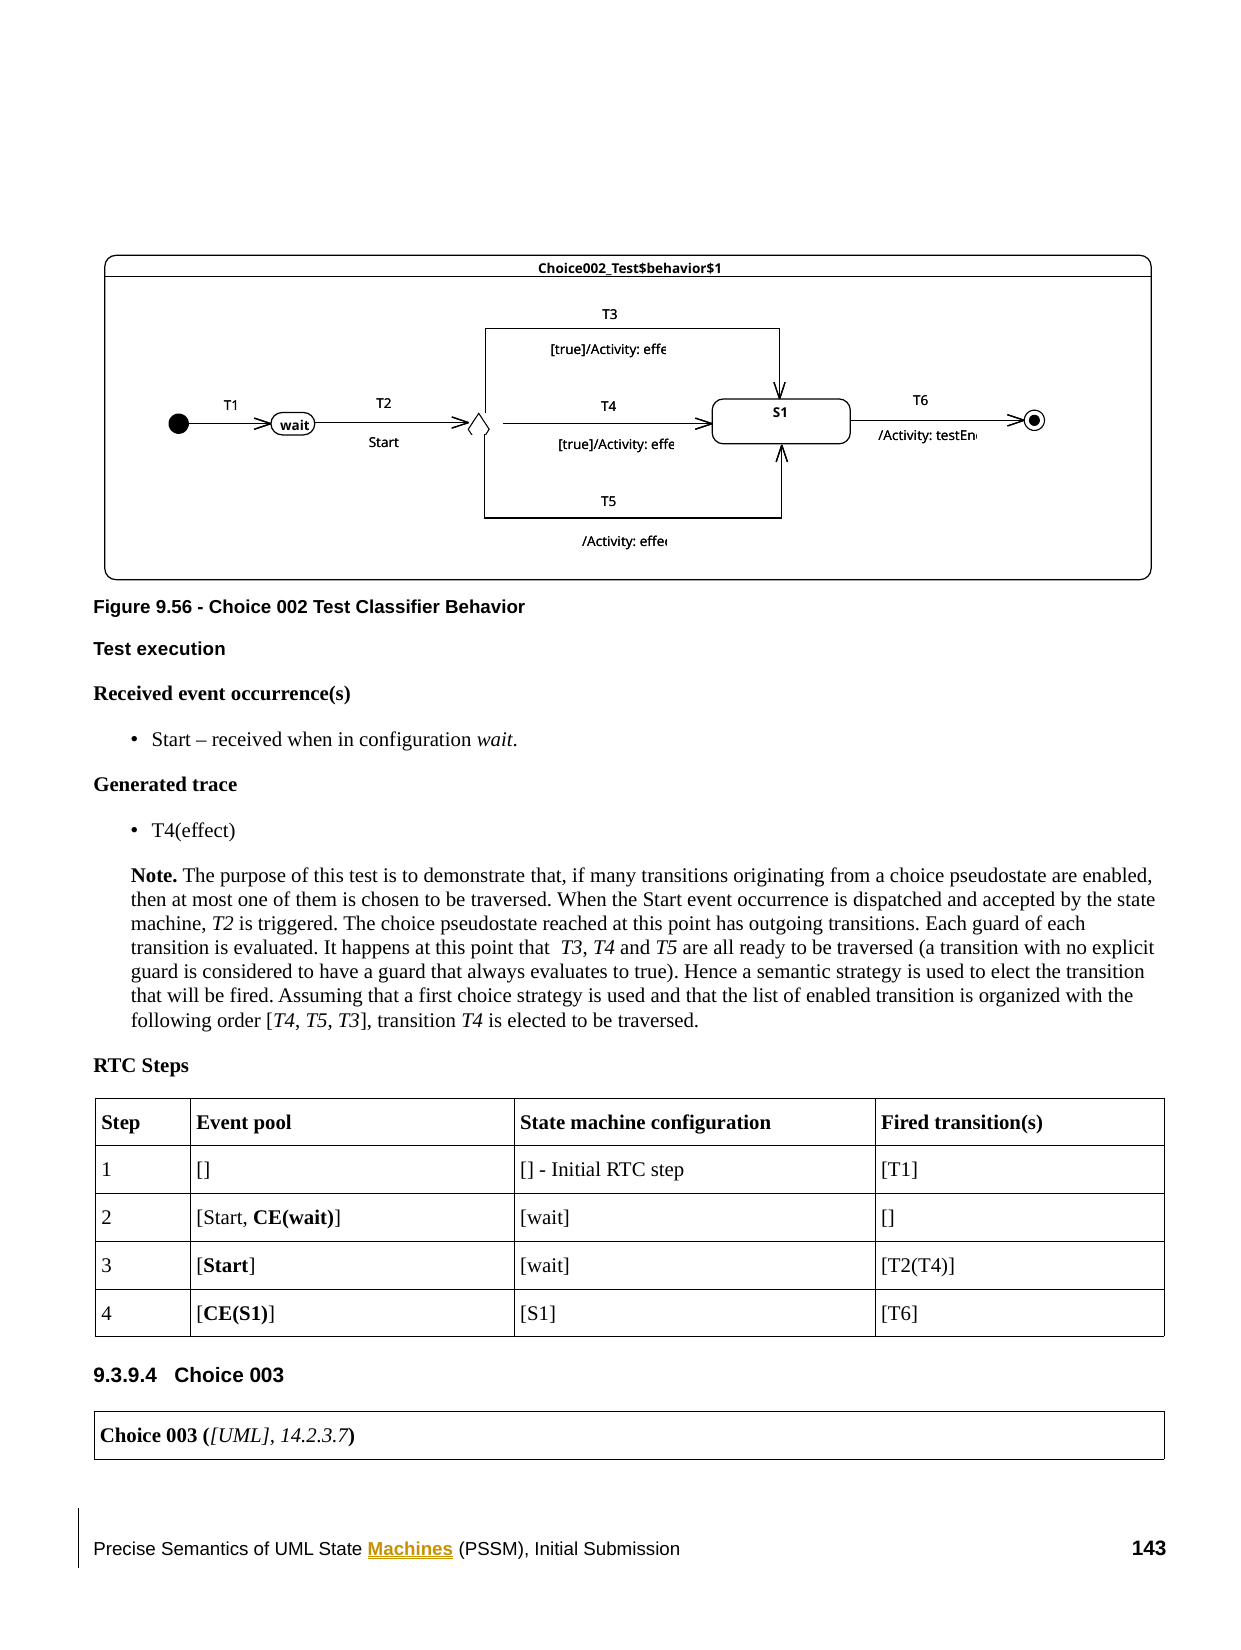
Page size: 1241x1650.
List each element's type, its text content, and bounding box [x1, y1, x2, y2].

text RTC Steps [93, 1053, 1164, 1077]
table_cell 1 [96, 1146, 190, 1193]
table_header Event pool [191, 1099, 514, 1145]
text Received event occurrence(s) [93, 681, 1164, 705]
table_header State machine configuration [515, 1099, 875, 1145]
table_cell [] [191, 1146, 514, 1193]
text Generated trace [93, 772, 1164, 796]
table_cell [T2(T4)] [876, 1242, 1164, 1288]
table_cell 2 [96, 1194, 190, 1241]
list T4(effect) [131, 817, 1164, 842]
text Figure 9.56 - Choice 002 Test Classifier Behavior [93, 243, 1164, 617]
table_cell [] [876, 1194, 1164, 1241]
table_cell 3 [96, 1242, 190, 1288]
table_cell [T6] [876, 1290, 1164, 1336]
table_header Fired transition(s) [876, 1099, 1164, 1145]
table_cell [Start, CE(wait)] [191, 1194, 514, 1241]
subtitle Test execution [93, 617, 1164, 660]
list Start – received when in configuration wait. [131, 726, 1164, 751]
table_header Choice 003 ([UML], 14.2.3.7) [95, 1412, 1164, 1459]
table_cell 4 [96, 1290, 190, 1336]
table_cell [CE(S1)] [191, 1290, 514, 1336]
text Note. The purpose of this test is to demonstrate that, if many transitions originating from a choice pseudostate are enabled, then at most one of them is chosen to be traversed. When the Start event occurrence is dispatched and accepted by the state machine, T2 is triggered. The choice pseudostate reached at this point has outgoing transitions. Each guard of each transition is evaluated. It happens at this point that T3, T4 and T5 are all ready to be traversed (a transition with no explicit guard is considered to have a guard that always evaluates to true). Hence a semantic strategy is used to elect the transition that will be fired. Assuming that a first choice strategy is used and that the list of enabled transition is organized with the following order [T4, T5, T3], transition T4 is elected to be traversed. [131, 863, 1164, 1032]
table_cell [wait] [515, 1194, 875, 1241]
table_cell [S1] [515, 1290, 875, 1336]
table_header Step [96, 1099, 190, 1145]
table_cell [T1] [876, 1146, 1164, 1193]
subtitle Choice 003 [93, 1361, 1164, 1386]
table_cell [wait] [515, 1242, 875, 1288]
table_cell [] - Initial RTC step [515, 1146, 875, 1193]
table_cell [Start] [191, 1242, 514, 1288]
subtitle [93, 231, 1164, 243]
